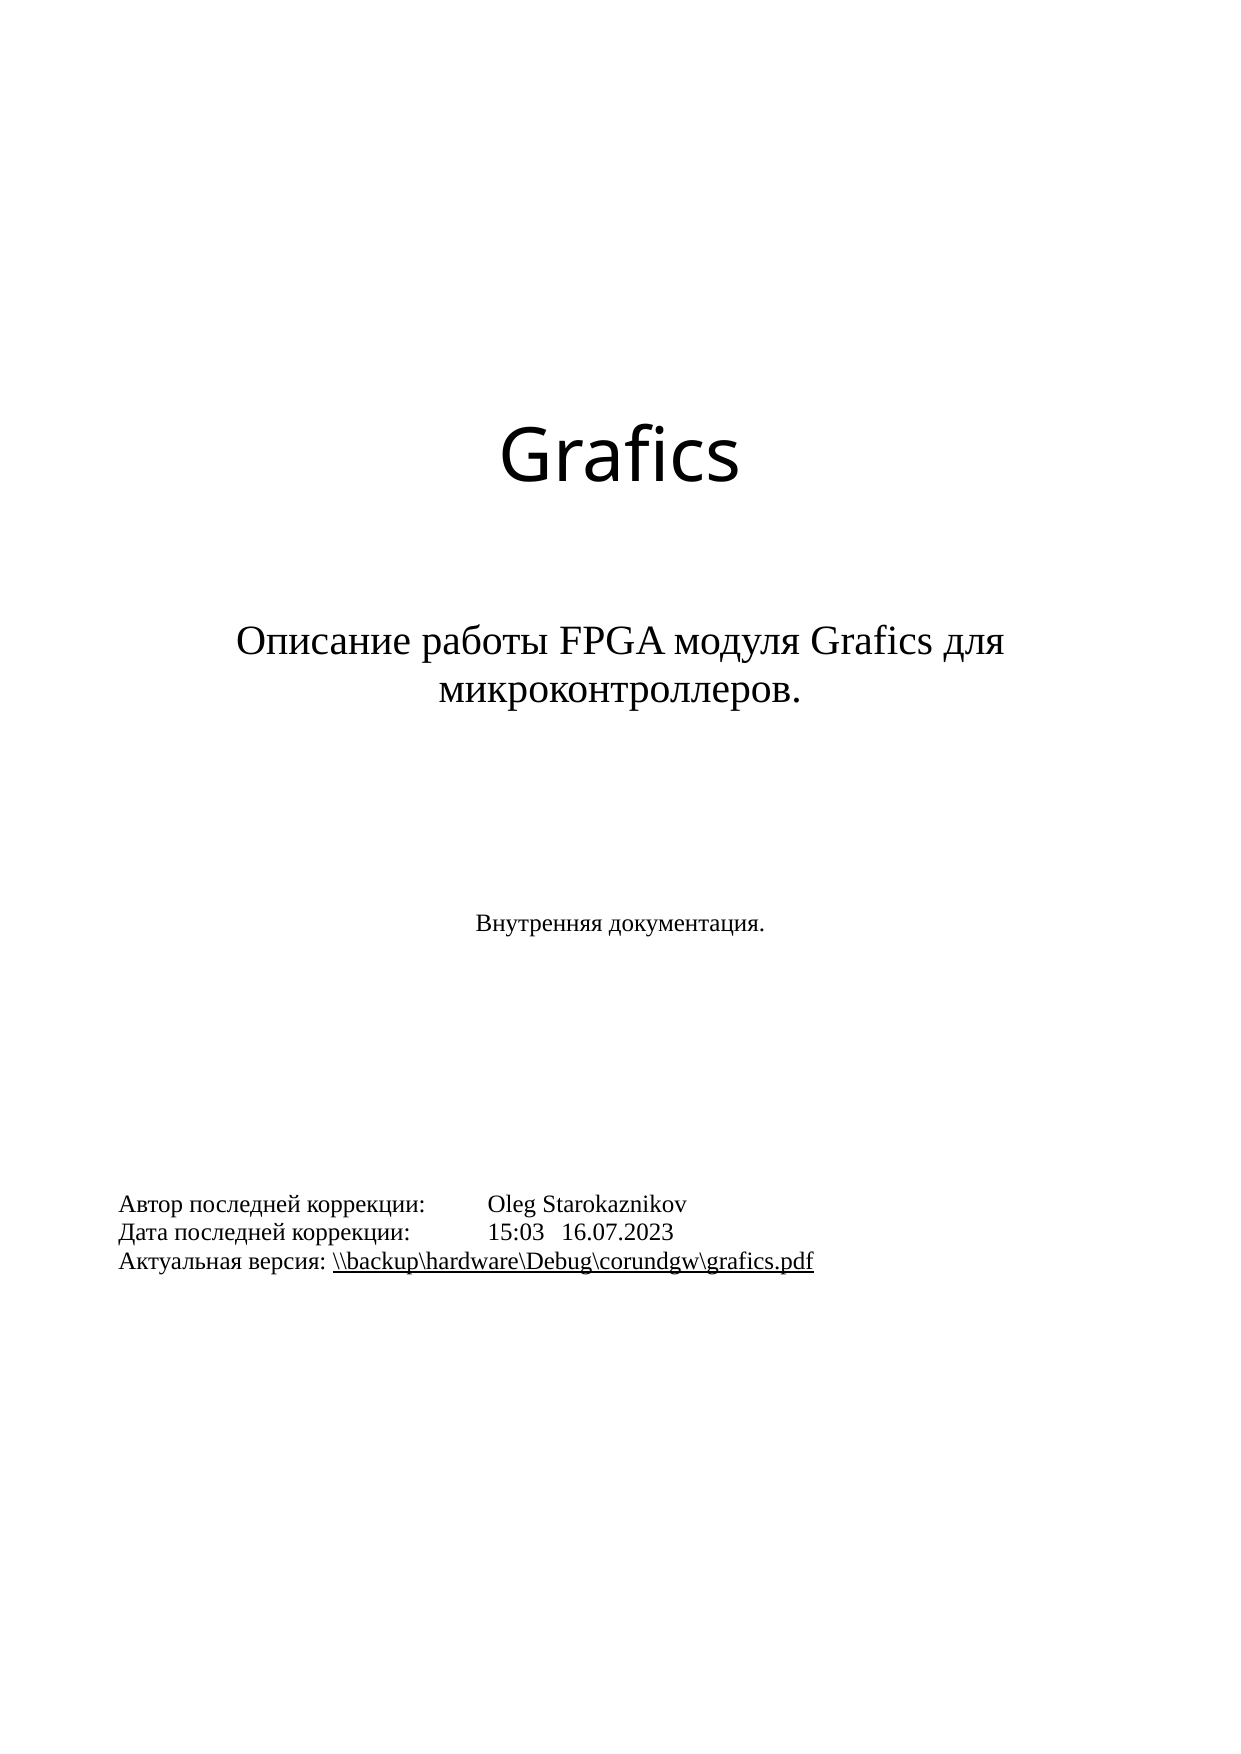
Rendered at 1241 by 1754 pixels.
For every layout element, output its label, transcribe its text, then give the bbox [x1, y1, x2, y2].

text Автор последней коррекции: Oleg Starokaznikov [118, 1189, 1122, 1217]
text Дата последней коррекции: 15:03 16.07.2023 [118, 1217, 1122, 1246]
text Актуальная версия: \\backup\hardware\Debug\corundgw\grafics.pdf [118, 1246, 1122, 1275]
text Описание работы FPGA модуля Grafics для микроконтроллеров. [118, 616, 1122, 712]
text Grafics [118, 402, 1122, 504]
text Внутренняя документация. [118, 908, 1122, 937]
